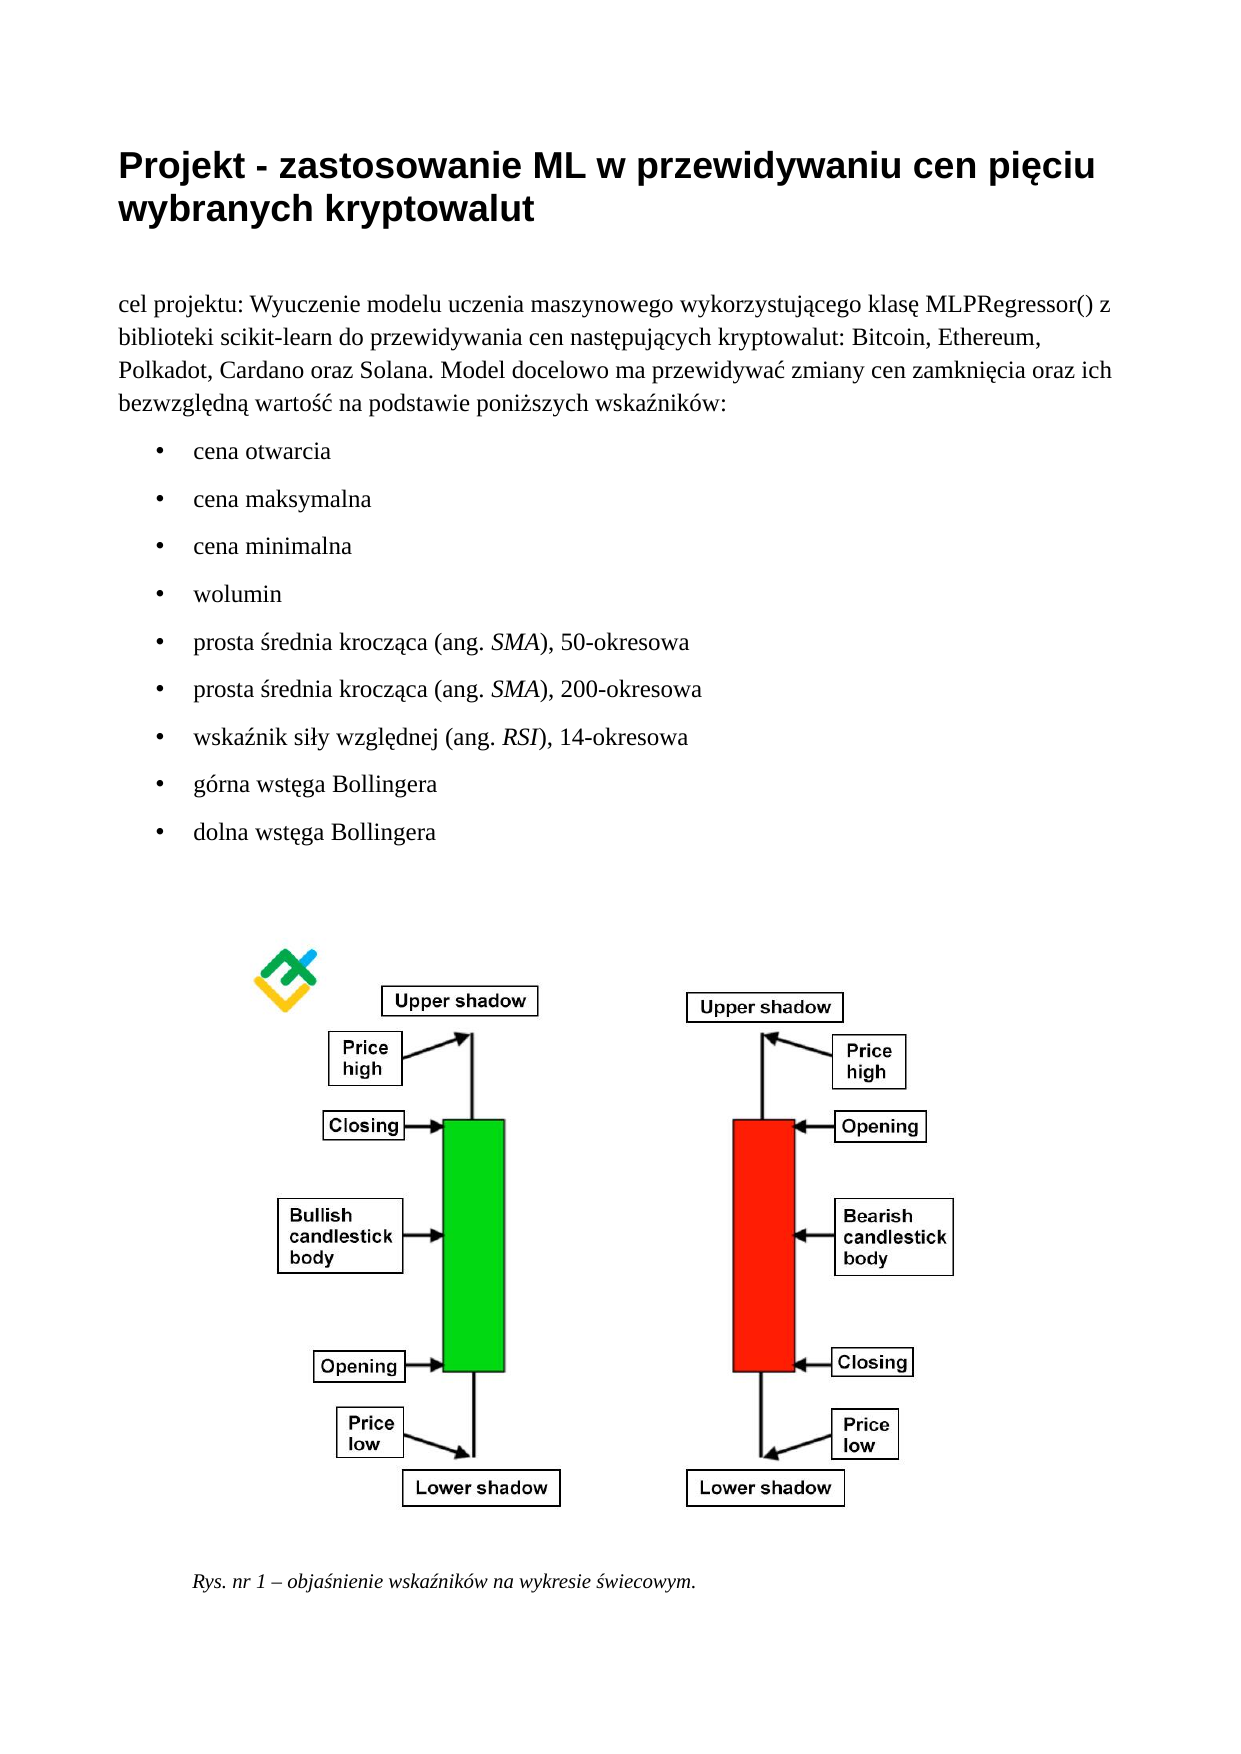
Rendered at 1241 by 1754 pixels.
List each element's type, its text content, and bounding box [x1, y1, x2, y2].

list prosta średnia krocząca (ang. SMA), 200-okresowa [156, 674, 1122, 703]
picture [237, 912, 1003, 1550]
list wolumin [156, 579, 1122, 608]
text cel projektu: Wyuczenie modelu uczenia maszynowego wykorzystującego klasę MLPRegressor() z biblioteki scikit-learn do przewidywania cen następujących kryptowalut: Bitcoin, Ethereum, Polkadot, Cardano oraz Solana. Model docelowo ma przewidywać zmiany cen zamknięcia oraz ich bezwzględną wartość na podstawie poniższych wskaźników: [118, 289, 1122, 417]
text Rys. nr 1 – objaśnienie wskaźników na wykresie świecowym. [118, 1569, 1122, 1593]
list cena otwarcia [156, 436, 1122, 465]
list dolna wstęga Bollingera [156, 817, 1122, 846]
list górna wstęga Bollingera [156, 769, 1122, 798]
list cena minimalna [156, 531, 1122, 560]
subtitle Projekt - zastosowanie ML w przewidywaniu cen pięciu wybranych kryptowalut [118, 143, 1122, 229]
list cena maksymalna [156, 484, 1122, 512]
list wskaźnik siły względnej (ang. RSI), 14-okresowa [156, 722, 1122, 751]
list prosta średnia krocząca (ang. SMA), 50-okresowa [156, 627, 1122, 655]
